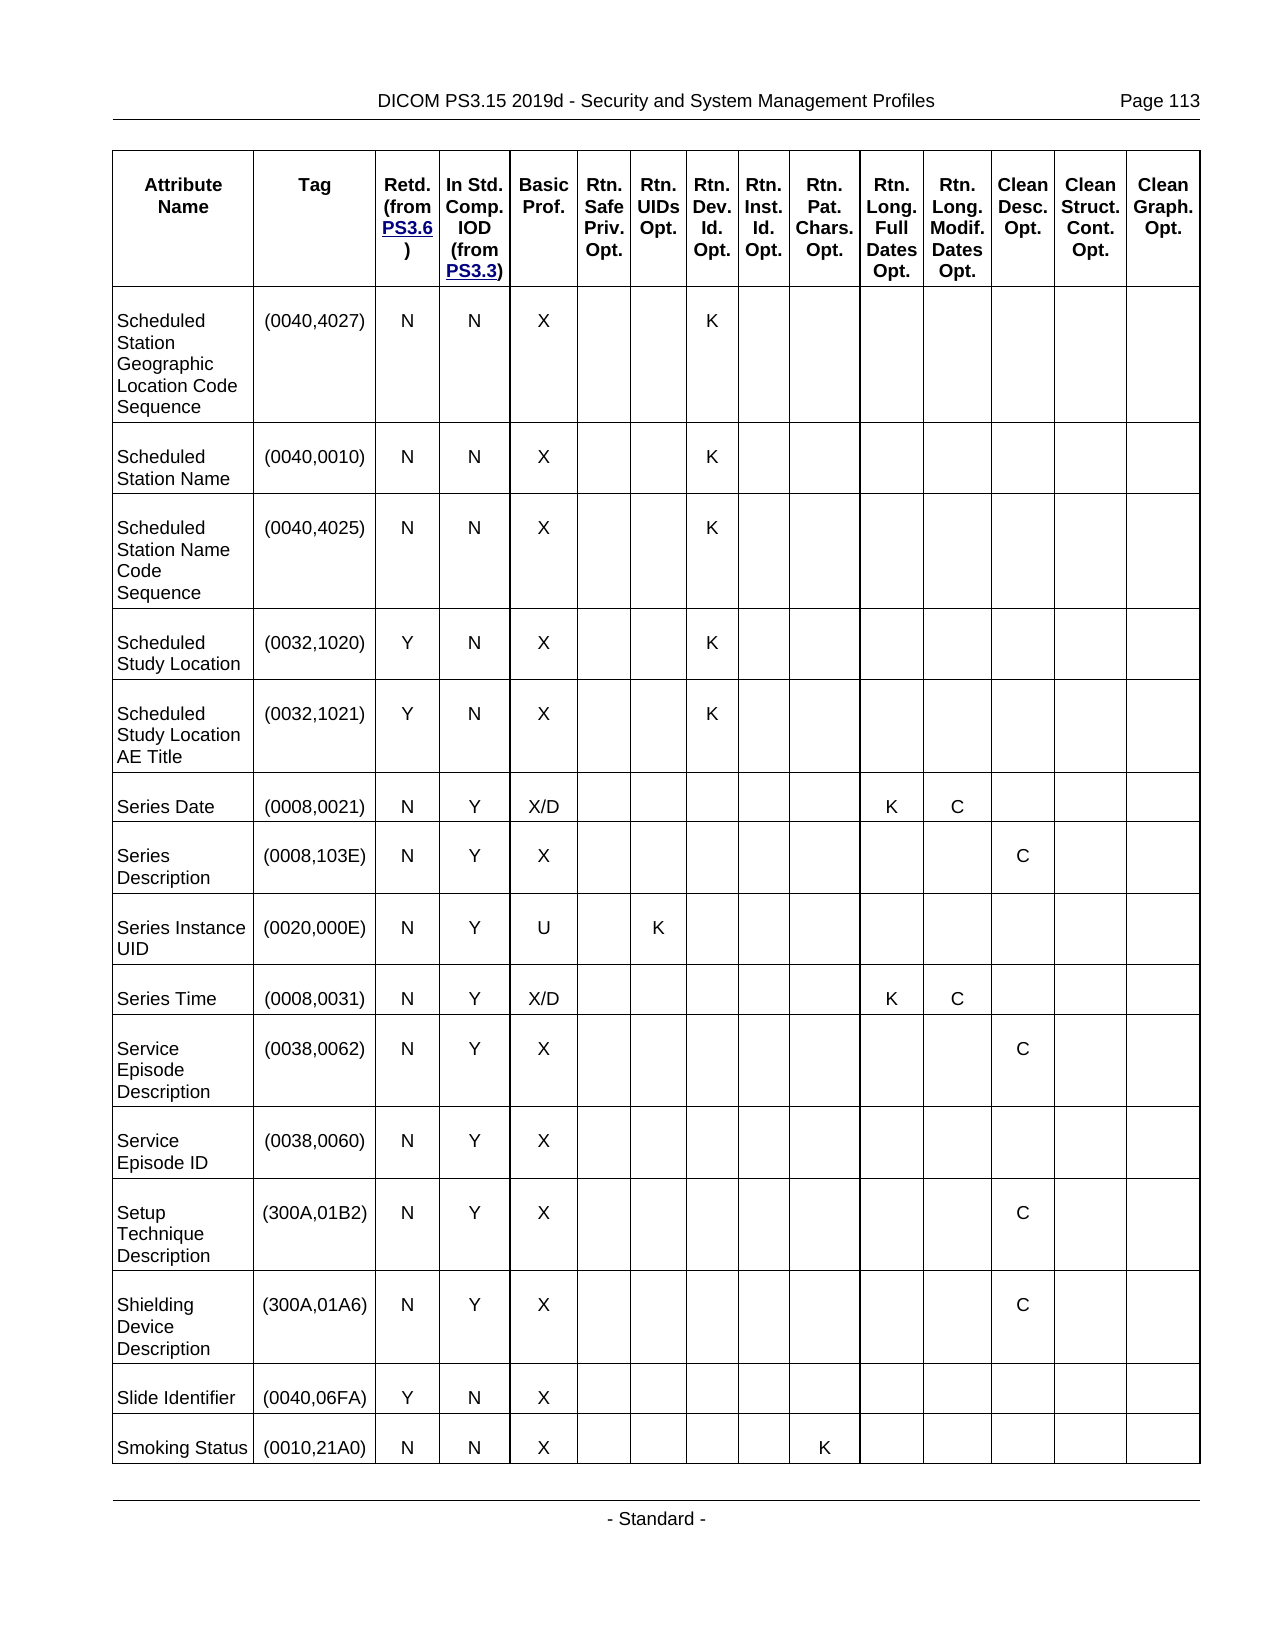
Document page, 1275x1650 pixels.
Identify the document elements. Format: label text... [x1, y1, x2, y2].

table_cell Scheduled Study Location AE Title [113, 680, 253, 772]
table_cell [924, 822, 991, 892]
table_cell [631, 1271, 686, 1363]
table_cell [739, 1107, 789, 1177]
table_cell [578, 494, 630, 607]
table_cell [861, 822, 923, 892]
table_cell [687, 1364, 738, 1413]
table_cell (0032,1020) [254, 609, 375, 679]
table_cell C [924, 773, 991, 821]
table_cell C [924, 965, 991, 1013]
table_cell [1055, 423, 1126, 493]
table_cell K [631, 894, 686, 964]
table_header Rtn. Safe Priv. Opt. [578, 151, 630, 286]
table_cell [790, 680, 859, 772]
table_cell N [440, 494, 509, 607]
table_header Tag [254, 151, 375, 286]
table_cell [739, 423, 789, 493]
table_cell K [687, 680, 738, 772]
table_cell C [992, 822, 1054, 892]
table_cell [790, 1271, 859, 1363]
table_cell [924, 1364, 991, 1413]
table_cell [578, 1179, 630, 1270]
table_cell C [992, 1271, 1054, 1363]
table_cell [631, 1107, 686, 1177]
table_cell (0010,21A0) [254, 1414, 375, 1462]
table_cell [924, 1179, 991, 1270]
table_cell C [992, 1015, 1054, 1106]
table_header Clean Graph. Opt. [1127, 151, 1199, 286]
table_cell [739, 1015, 789, 1106]
table_cell [861, 680, 923, 772]
table_cell [1055, 1015, 1126, 1106]
table_cell Service Episode ID [113, 1107, 253, 1177]
table_cell [1127, 894, 1199, 964]
table_cell [861, 1414, 923, 1462]
table_cell [1055, 1414, 1126, 1462]
table_cell [790, 423, 859, 493]
table_cell [578, 1414, 630, 1462]
table_cell [1055, 287, 1126, 422]
table_cell Y [376, 609, 439, 679]
table_cell [1127, 965, 1199, 1013]
table_cell [631, 1015, 686, 1106]
table_cell Y [440, 965, 509, 1013]
table_header In Std. Comp. IOD (from PS3.3) [440, 151, 509, 286]
table_cell (0020,000E) [254, 894, 375, 964]
table_cell X [511, 1271, 577, 1363]
table_cell [739, 1414, 789, 1462]
table_cell [790, 1015, 859, 1106]
table_cell [1055, 965, 1126, 1013]
table_cell [1055, 1107, 1126, 1177]
table_cell (300A,01A6) [254, 1271, 375, 1363]
table_cell [578, 773, 630, 821]
table_cell K [687, 423, 738, 493]
table_cell [739, 965, 789, 1013]
table_cell [992, 680, 1054, 772]
table_cell X [511, 1179, 577, 1270]
table_cell X [511, 609, 577, 679]
table_cell [1055, 609, 1126, 679]
table_cell X [511, 680, 577, 772]
table_cell N [376, 773, 439, 821]
table_cell [924, 1414, 991, 1462]
table_cell X [511, 1364, 577, 1413]
table_cell N [440, 680, 509, 772]
table_cell [1127, 1107, 1199, 1177]
table_cell [790, 773, 859, 821]
table_cell [992, 1364, 1054, 1413]
table_cell [992, 1107, 1054, 1177]
table_cell [1055, 773, 1126, 821]
table_cell [992, 287, 1054, 422]
table_cell N [376, 965, 439, 1013]
table_cell N [440, 287, 509, 422]
table_cell [992, 494, 1054, 607]
table_cell Series Time [113, 965, 253, 1013]
table_cell [924, 1271, 991, 1363]
table_cell U [511, 894, 577, 964]
table_cell [790, 965, 859, 1013]
table_cell X [511, 494, 577, 607]
table_cell [1127, 287, 1199, 422]
table_header Clean Desc. Opt. [992, 151, 1054, 286]
table_cell [1055, 1271, 1126, 1363]
table_cell [861, 1015, 923, 1106]
table_cell [790, 894, 859, 964]
table_header Basic Prof. [511, 151, 577, 286]
table_cell [992, 965, 1054, 1013]
table_cell [739, 609, 789, 679]
table_cell Series Date [113, 773, 253, 821]
table_cell Y [440, 1271, 509, 1363]
table_cell [1055, 894, 1126, 964]
table_cell [790, 822, 859, 892]
table_cell [578, 1015, 630, 1106]
table_cell [687, 773, 738, 821]
table_cell [578, 1364, 630, 1413]
table_cell N [376, 1015, 439, 1106]
table_cell [924, 287, 991, 422]
table_cell (0038,0062) [254, 1015, 375, 1106]
table_cell [1127, 423, 1199, 493]
table_cell Y [440, 773, 509, 821]
table_cell C [992, 1179, 1054, 1270]
table_cell [739, 822, 789, 892]
table_cell N [376, 1107, 439, 1177]
table_cell K [790, 1414, 859, 1462]
table_cell [861, 1271, 923, 1363]
table_cell [631, 423, 686, 493]
table_cell [739, 680, 789, 772]
table_header Clean Struct. Cont. Opt. [1055, 151, 1126, 286]
table_cell [861, 1364, 923, 1413]
table_cell N [376, 1271, 439, 1363]
table_header Attribute Name [113, 151, 253, 286]
table_cell [924, 1107, 991, 1177]
table_cell Y [376, 680, 439, 772]
table_cell [687, 1107, 738, 1177]
table_cell [861, 894, 923, 964]
table_cell [739, 287, 789, 422]
table_cell [1127, 1364, 1199, 1413]
table_cell Series Description [113, 822, 253, 892]
table_cell N [440, 1414, 509, 1462]
table_cell [739, 494, 789, 607]
table_cell N [376, 822, 439, 892]
table_cell Y [440, 894, 509, 964]
table_cell N [376, 1179, 439, 1270]
table_cell X [511, 1015, 577, 1106]
table_cell N [376, 423, 439, 493]
table_cell K [687, 494, 738, 607]
table_cell [631, 680, 686, 772]
table_cell [1127, 822, 1199, 892]
table_cell [1127, 1015, 1199, 1106]
table_header Rtn. UIDs Opt. [631, 151, 686, 286]
table_cell [861, 494, 923, 607]
table_cell [578, 965, 630, 1013]
table_cell Scheduled Station Name [113, 423, 253, 493]
table_cell Series Instance UID [113, 894, 253, 964]
table_cell [992, 1414, 1054, 1462]
table_cell [1127, 773, 1199, 821]
table_cell [631, 494, 686, 607]
table_cell X [511, 423, 577, 493]
table_cell [992, 894, 1054, 964]
table_cell (0008,0031) [254, 965, 375, 1013]
table_header Retd. (from PS3.6) [376, 151, 439, 286]
table_cell [739, 894, 789, 964]
table_cell Slide Identifier [113, 1364, 253, 1413]
table_cell [687, 1179, 738, 1270]
table_cell [687, 965, 738, 1013]
table_cell [861, 1179, 923, 1270]
table_cell (0040,4025) [254, 494, 375, 607]
table_cell [924, 680, 991, 772]
table_cell [861, 1107, 923, 1177]
table_cell [1127, 680, 1199, 772]
table_cell Y [440, 1107, 509, 1177]
table_cell [631, 1414, 686, 1462]
table_cell N [440, 423, 509, 493]
table_cell Shielding Device Description [113, 1271, 253, 1363]
table_cell [739, 1364, 789, 1413]
table_cell [687, 894, 738, 964]
table_cell [1055, 680, 1126, 772]
table_cell [1127, 1271, 1199, 1363]
table_cell [578, 822, 630, 892]
table_cell [739, 773, 789, 821]
table_cell [1127, 1179, 1199, 1270]
table_cell [578, 423, 630, 493]
table_cell X/D [511, 773, 577, 821]
table_cell (300A,01B2) [254, 1179, 375, 1270]
table_cell (0038,0060) [254, 1107, 375, 1177]
table_cell [861, 609, 923, 679]
table_cell (0032,1021) [254, 680, 375, 772]
table_cell Setup Technique Description [113, 1179, 253, 1270]
table_cell [1127, 1414, 1199, 1462]
table_header Rtn. Long. Full Dates Opt. [861, 151, 923, 286]
table_cell (0008,0021) [254, 773, 375, 821]
table_cell [687, 822, 738, 892]
table_header Rtn. Dev. Id. Opt. [687, 151, 738, 286]
table_cell [739, 1271, 789, 1363]
table_cell [924, 894, 991, 964]
table_cell [578, 1107, 630, 1177]
table_cell [861, 287, 923, 422]
table_cell [578, 287, 630, 422]
table_cell K [861, 773, 923, 821]
table_cell (0008,103E) [254, 822, 375, 892]
table_cell N [376, 494, 439, 607]
table_cell [1127, 494, 1199, 607]
table_cell [631, 1179, 686, 1270]
table_cell Scheduled Study Location [113, 609, 253, 679]
table_cell [861, 423, 923, 493]
table_cell [687, 1271, 738, 1363]
table_cell Y [440, 1015, 509, 1106]
table_cell K [687, 287, 738, 422]
table_cell [790, 1107, 859, 1177]
table_cell [631, 822, 686, 892]
table_cell Scheduled Station Name Code Sequence [113, 494, 253, 607]
table_cell [631, 287, 686, 422]
table_cell Y [440, 1179, 509, 1270]
table_cell [631, 965, 686, 1013]
table_cell K [861, 965, 923, 1013]
table_cell K [687, 609, 738, 679]
table_cell [739, 1179, 789, 1270]
table_cell [687, 1414, 738, 1462]
table_cell N [376, 287, 439, 422]
table_cell [992, 423, 1054, 493]
table_cell [687, 1015, 738, 1106]
table_cell [924, 423, 991, 493]
table_cell [1055, 1364, 1126, 1413]
table_cell N [376, 1414, 439, 1462]
table_cell Service Episode Description [113, 1015, 253, 1106]
table_cell (0040,06FA) [254, 1364, 375, 1413]
table_cell Y [440, 822, 509, 892]
table_cell X [511, 1107, 577, 1177]
table_cell [1055, 1179, 1126, 1270]
table_cell [631, 1364, 686, 1413]
table_cell Y [376, 1364, 439, 1413]
table_cell [790, 287, 859, 422]
table_header Rtn. Long. Modif. Dates Opt. [924, 151, 991, 286]
table_cell [992, 773, 1054, 821]
table_cell N [376, 894, 439, 964]
table_cell [1055, 494, 1126, 607]
table_cell [578, 680, 630, 772]
table_cell (0040,0010) [254, 423, 375, 493]
table_cell X [511, 1414, 577, 1462]
table_cell [924, 609, 991, 679]
table_cell [578, 1271, 630, 1363]
table_header Rtn. Pat. Chars. Opt. [790, 151, 859, 286]
table_cell [631, 609, 686, 679]
table_cell [790, 494, 859, 607]
table_cell (0040,4027) [254, 287, 375, 422]
table_cell X [511, 287, 577, 422]
table_cell Scheduled Station Geographic Location Code Sequence [113, 287, 253, 422]
table_cell [924, 494, 991, 607]
table_cell [1055, 822, 1126, 892]
table_cell Smoking Status [113, 1414, 253, 1462]
table_cell [992, 609, 1054, 679]
table_cell [790, 1364, 859, 1413]
table_cell [1127, 609, 1199, 679]
table_header Rtn. Inst. Id. Opt. [739, 151, 789, 286]
table_cell [790, 1179, 859, 1270]
table_cell [578, 609, 630, 679]
table_cell [790, 609, 859, 679]
table_cell [578, 894, 630, 964]
table_cell N [440, 609, 509, 679]
table_cell X [511, 822, 577, 892]
table_cell [924, 1015, 991, 1106]
table_cell [631, 773, 686, 821]
table_cell N [440, 1364, 509, 1413]
table_cell X/D [511, 965, 577, 1013]
